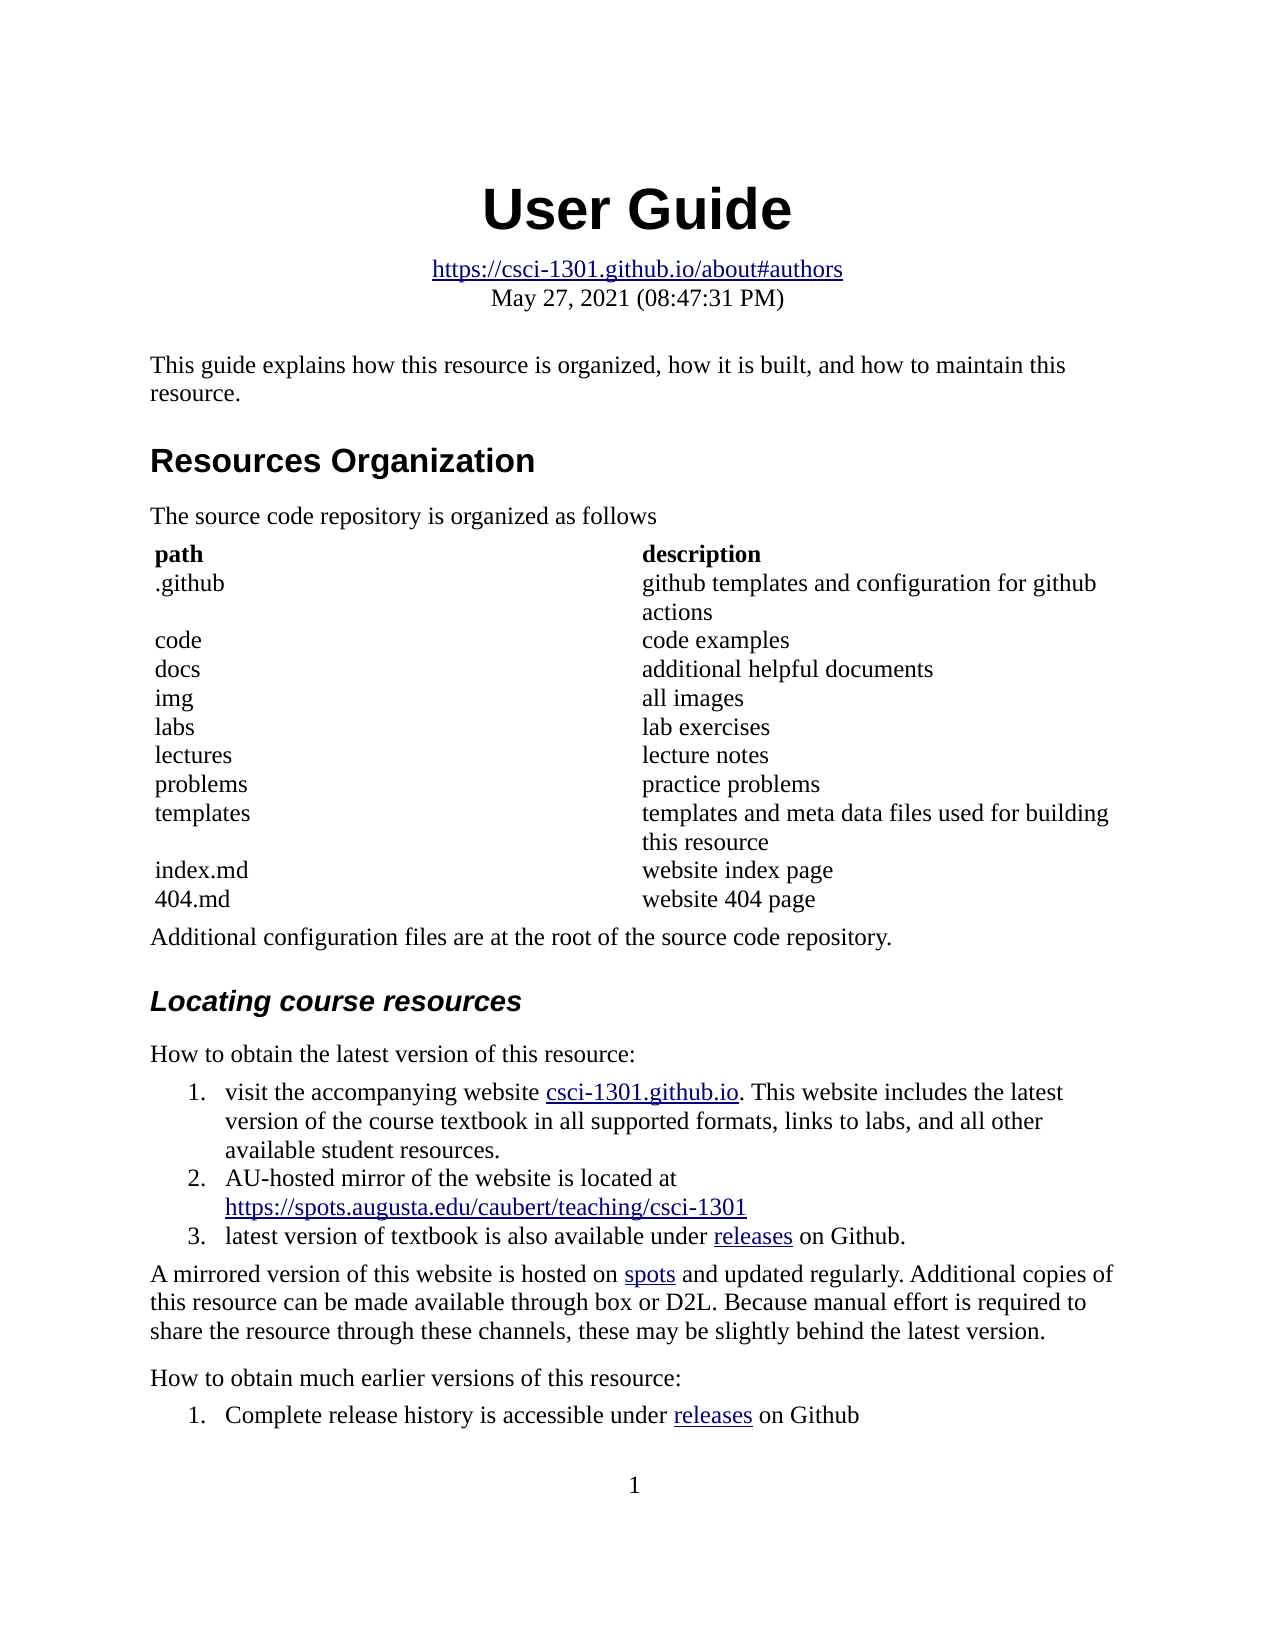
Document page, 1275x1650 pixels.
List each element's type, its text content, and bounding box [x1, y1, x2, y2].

text The source code repository is organized as follows [150, 501, 1125, 530]
table_cell .github [150, 568, 637, 625]
table_cell img [150, 683, 637, 712]
table_cell additional helpful documents [638, 654, 1125, 683]
text Additional configuration files are at the root of the source code repository. [150, 922, 1125, 951]
table_cell code [150, 625, 637, 654]
table_cell github templates and configuration for github actions [638, 568, 1125, 625]
table_cell lab exercises [638, 712, 1125, 740]
table_cell labs [150, 712, 637, 740]
text A mirrored version of this website is hosted on spots and updated regularly. Additional copies of this resource can be made available through box or D2L. Because manual effort is required to share the resource through these channels, these may be slightly behind the latest version. [150, 1259, 1125, 1345]
list visit the accompanying website csci-1301.github.io. This website includes the latest version of the course textbook in all supported formats, links to labs, and all other available student resources. [187, 1077, 1125, 1163]
text https://csci-1301.github.io/about#authors [150, 254, 1125, 283]
list latest version of textbook is also available under releases on Github. [187, 1221, 1125, 1250]
table_header path [150, 539, 637, 568]
table_cell problems [150, 769, 637, 798]
list Complete release history is accessible under releases on Github [187, 1401, 1125, 1429]
table_cell code examples [638, 625, 1125, 654]
subtitle Locating course resources [150, 984, 1125, 1018]
table_cell all images [638, 683, 1125, 712]
table_cell index.md [150, 855, 637, 884]
table_cell templates and meta data files used for building this resource [638, 798, 1125, 855]
table_cell docs [150, 654, 637, 683]
title User Guide [150, 175, 1125, 242]
table_cell website 404 page [638, 884, 1125, 913]
text How to obtain the latest version of this resource: [150, 1039, 1125, 1068]
list AU-hosted mirror of the website is located at https://spots.augusta.edu/caubert/teaching/csci-1301 [187, 1163, 1125, 1221]
subtitle Resources Organization [150, 441, 1125, 480]
table_cell lectures [150, 740, 637, 769]
text May 27, 2021 (08:47:31 PM) [150, 283, 1125, 312]
text This guide explains how this resource is organized, how it is built, and how to maintain this resource. [150, 350, 1125, 407]
table_cell website index page [638, 855, 1125, 884]
table_header description [638, 539, 1125, 568]
table_cell 404.md [150, 884, 637, 913]
table_cell lecture notes [638, 740, 1125, 769]
text How to obtain much earlier versions of this resource: [150, 1363, 1125, 1392]
table_cell templates [150, 798, 637, 855]
table_cell practice problems [638, 769, 1125, 798]
